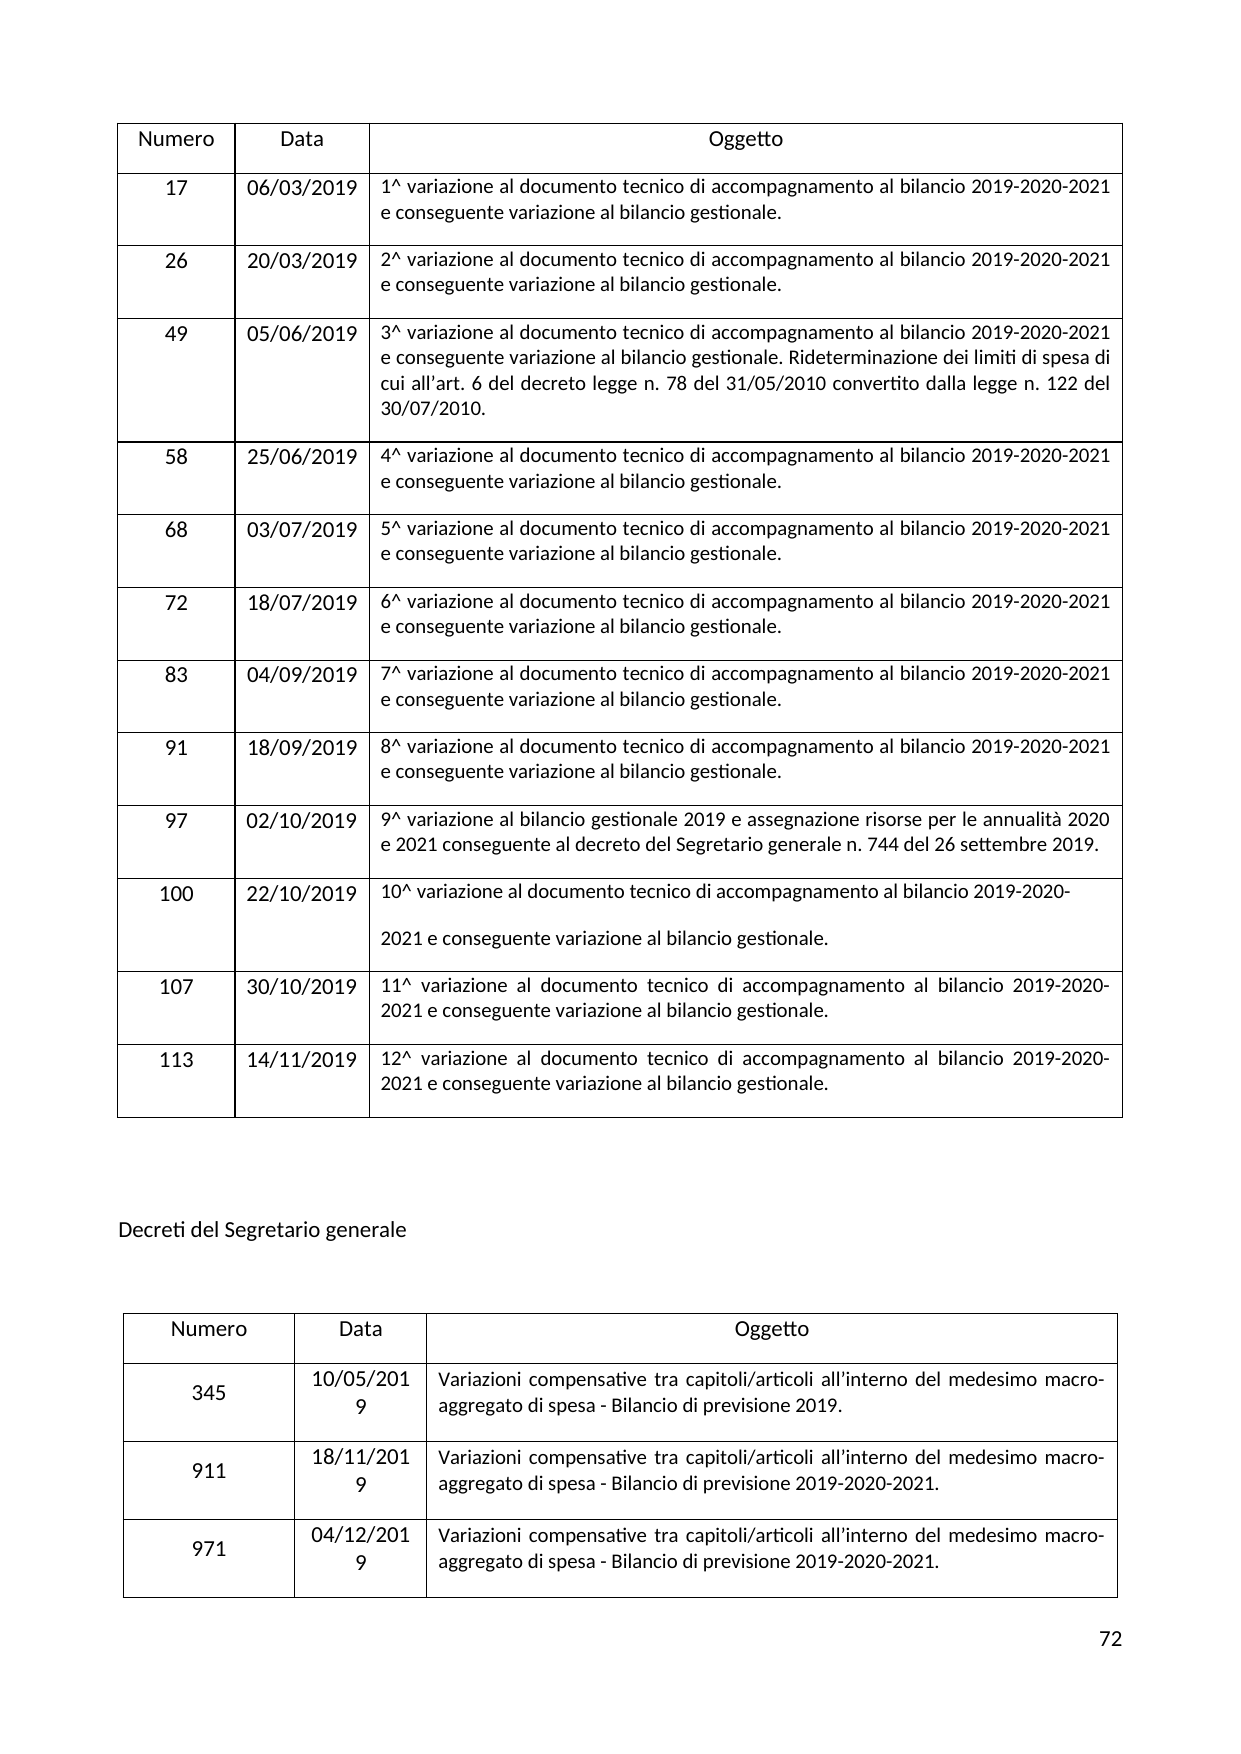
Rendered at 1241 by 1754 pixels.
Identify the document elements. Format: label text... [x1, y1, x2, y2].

table_cell 72 [118, 588, 234, 659]
table_cell 02/10/2019 [236, 806, 369, 878]
table_cell 25/06/2019 [236, 443, 369, 514]
table_cell 8^ variazione al documento tecnico di accompagnamento al bilancio 2019-2020-2021 e conseguente variazione al bilancio gestionale. [370, 733, 1122, 805]
table_header Oggetto [370, 124, 1122, 172]
table_cell 11^ variazione al documento tecnico di accompagnamento al bilancio 2019-2020-2021 e conseguente variazione al bilancio gestionale. [370, 972, 1122, 1044]
table_cell 18/09/2019 [236, 733, 369, 805]
table_cell 10/05/2019 [295, 1364, 426, 1441]
table_cell 91 [118, 733, 234, 805]
table_header Data [295, 1314, 426, 1363]
table_cell 04/12/2019 [295, 1520, 426, 1597]
table_cell 911 [124, 1442, 294, 1519]
table_cell 20/03/2019 [236, 246, 369, 318]
table_cell 2^ variazione al documento tecnico di accompagnamento al bilancio 2019-2020-2021 e conseguente variazione al bilancio gestionale. [370, 246, 1122, 318]
table_cell 26 [118, 246, 234, 318]
table_cell 17 [118, 174, 234, 245]
table_header Oggetto [427, 1314, 1117, 1363]
table_cell 5^ variazione al documento tecnico di accompagnamento al bilancio 2019-2020-2021 e conseguente variazione al bilancio gestionale. [370, 515, 1122, 587]
table_header Numero [124, 1314, 294, 1363]
table_cell 6^ variazione al documento tecnico di accompagnamento al bilancio 2019-2020-2021 e conseguente variazione al bilancio gestionale. [370, 588, 1122, 659]
table_cell 83 [118, 661, 234, 732]
table_cell 18/07/2019 [236, 588, 369, 659]
table_cell 22/10/2019 [236, 879, 369, 971]
table_header Data [236, 124, 369, 172]
table_cell 04/09/2019 [236, 661, 369, 732]
table_cell 345 [124, 1364, 294, 1441]
table_cell 05/06/2019 [236, 319, 369, 441]
table_cell 97 [118, 806, 234, 878]
table_cell Variazioni compensative tra capitoli/articoli all’interno del medesimo macro-aggregato di spesa - Bilancio di previsione 2019-2020-2021. [427, 1442, 1117, 1519]
text Decreti del Segretario generale [118, 1215, 1122, 1243]
table_cell 971 [124, 1520, 294, 1597]
table_cell 03/07/2019 [236, 515, 369, 587]
table_header Numero [118, 124, 234, 172]
table_cell 9^ variazione al bilancio gestionale 2019 e assegnazione risorse per le annualità 2020 e 2021 conseguente al decreto del Segretario generale n. 744 del 26 settembre 2019. [370, 806, 1122, 878]
table_cell 107 [118, 972, 234, 1044]
table_cell 06/03/2019 [236, 174, 369, 245]
table_cell 12^ variazione al documento tecnico di accompagnamento al bilancio 2019-2020-2021 e conseguente variazione al bilancio gestionale. [370, 1045, 1122, 1117]
table_cell Variazioni compensative tra capitoli/articoli all’interno del medesimo macro-aggregato di spesa - Bilancio di previsione 2019-2020-2021. [427, 1520, 1117, 1597]
table_cell 100 [118, 879, 234, 971]
table_cell 49 [118, 319, 234, 441]
table_cell 113 [118, 1045, 234, 1117]
table_cell 58 [118, 443, 234, 514]
table_cell 1^ variazione al documento tecnico di accompagnamento al bilancio 2019-2020-2021 e conseguente variazione al bilancio gestionale. [370, 174, 1122, 245]
table_cell 14/11/2019 [236, 1045, 369, 1117]
table_cell 30/10/2019 [236, 972, 369, 1044]
table_cell Variazioni compensative tra capitoli/articoli all’interno del medesimo macro-aggregato di spesa - Bilancio di previsione 2019. [427, 1364, 1117, 1441]
table_cell 3^ variazione al documento tecnico di accompagnamento al bilancio 2019-2020-2021 e conseguente variazione al bilancio gestionale. Rideterminazione dei limiti di spesa di cui all’art. 6 del decreto legge n. 78 del 31/05/2010 convertito dalla legge n. 122 del 30/07/2010. [370, 319, 1122, 441]
table_cell 4^ variazione al documento tecnico di accompagnamento al bilancio 2019-2020-2021 e conseguente variazione al bilancio gestionale. [370, 443, 1122, 514]
table_cell 68 [118, 515, 234, 587]
table_cell 10^ variazione al documento tecnico di accompagnamento al bilancio 2019-2020- 2021 e conseguente variazione al bilancio gestionale. [370, 879, 1122, 971]
table_cell 18/11/2019 [295, 1442, 426, 1519]
table_cell 7^ variazione al documento tecnico di accompagnamento al bilancio 2019-2020-2021 e conseguente variazione al bilancio gestionale. [370, 661, 1122, 732]
